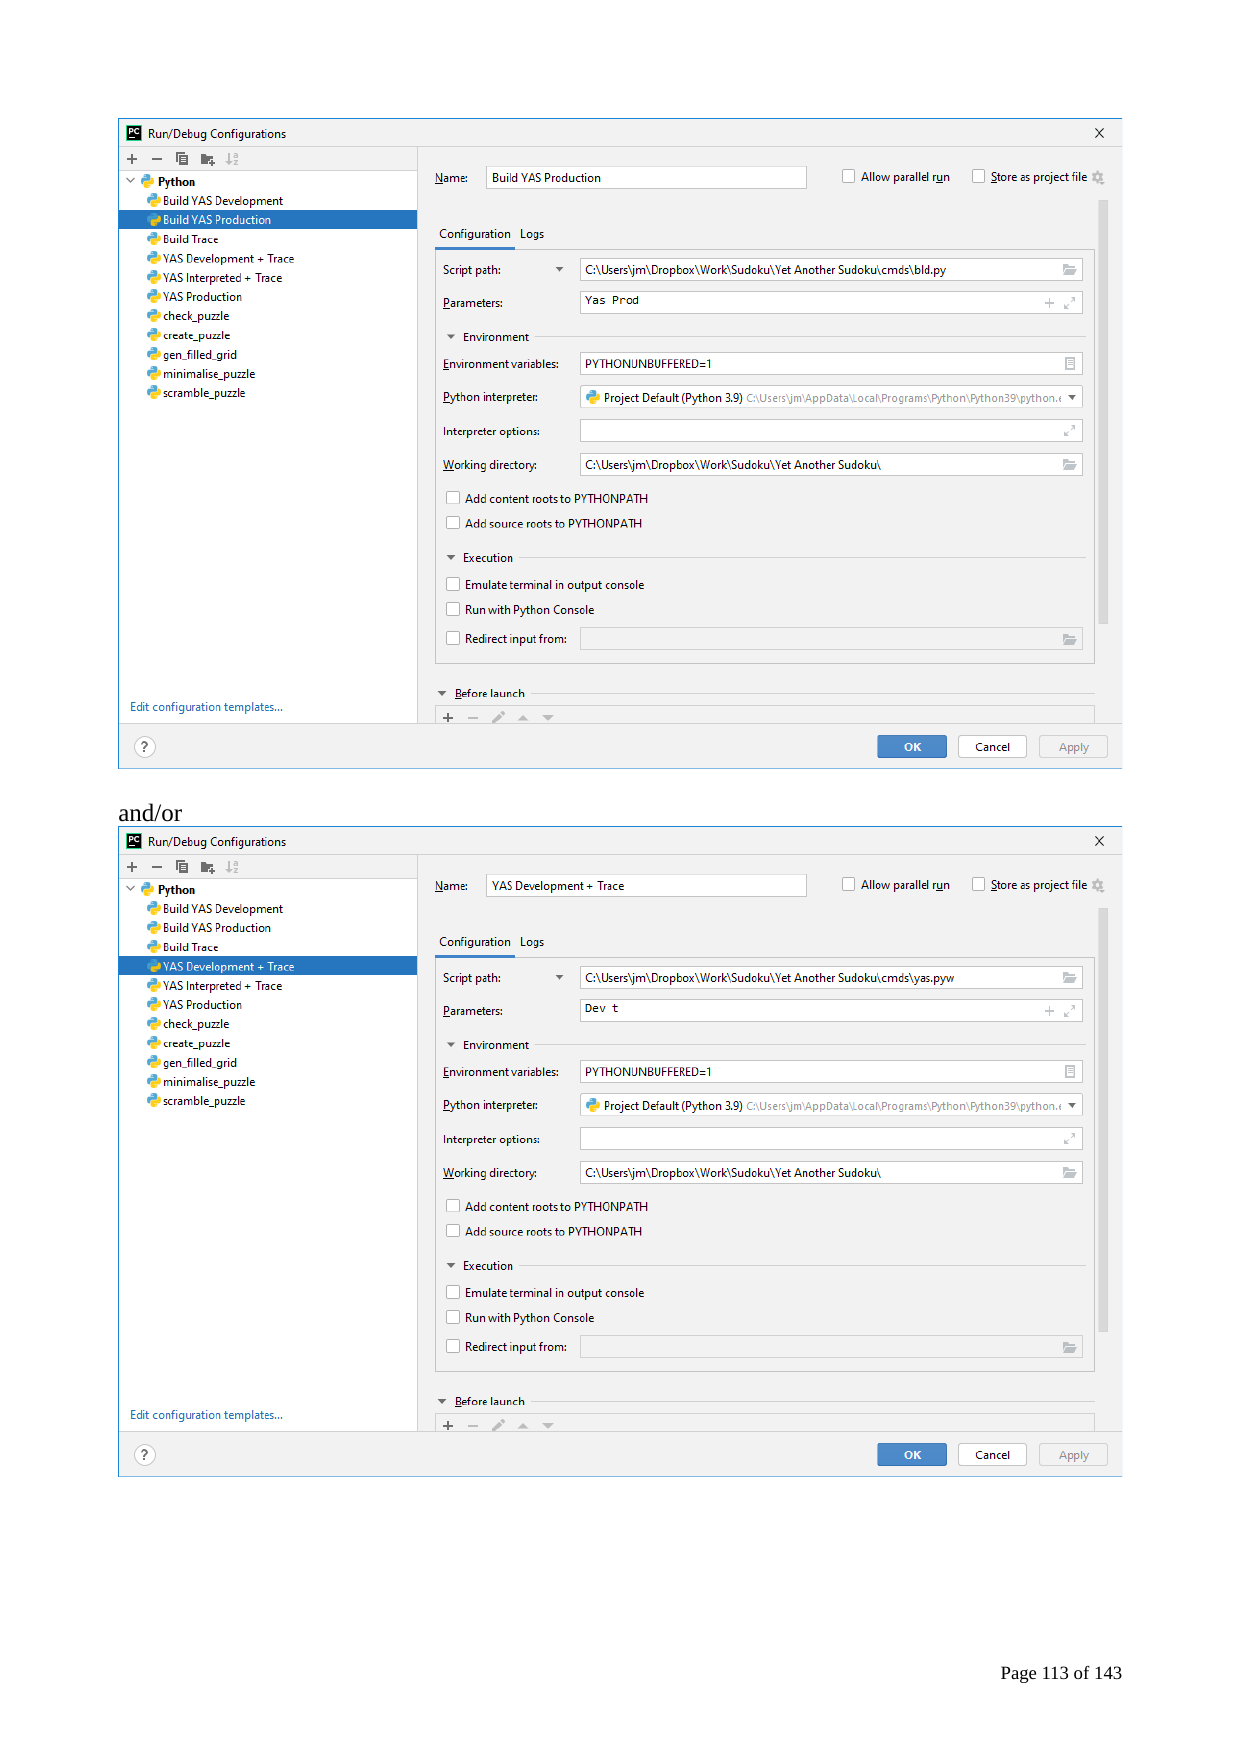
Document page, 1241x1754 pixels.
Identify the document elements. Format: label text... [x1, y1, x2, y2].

text and/or [118, 798, 1122, 826]
picture [118, 118, 1123, 769]
picture [118, 826, 1123, 1477]
